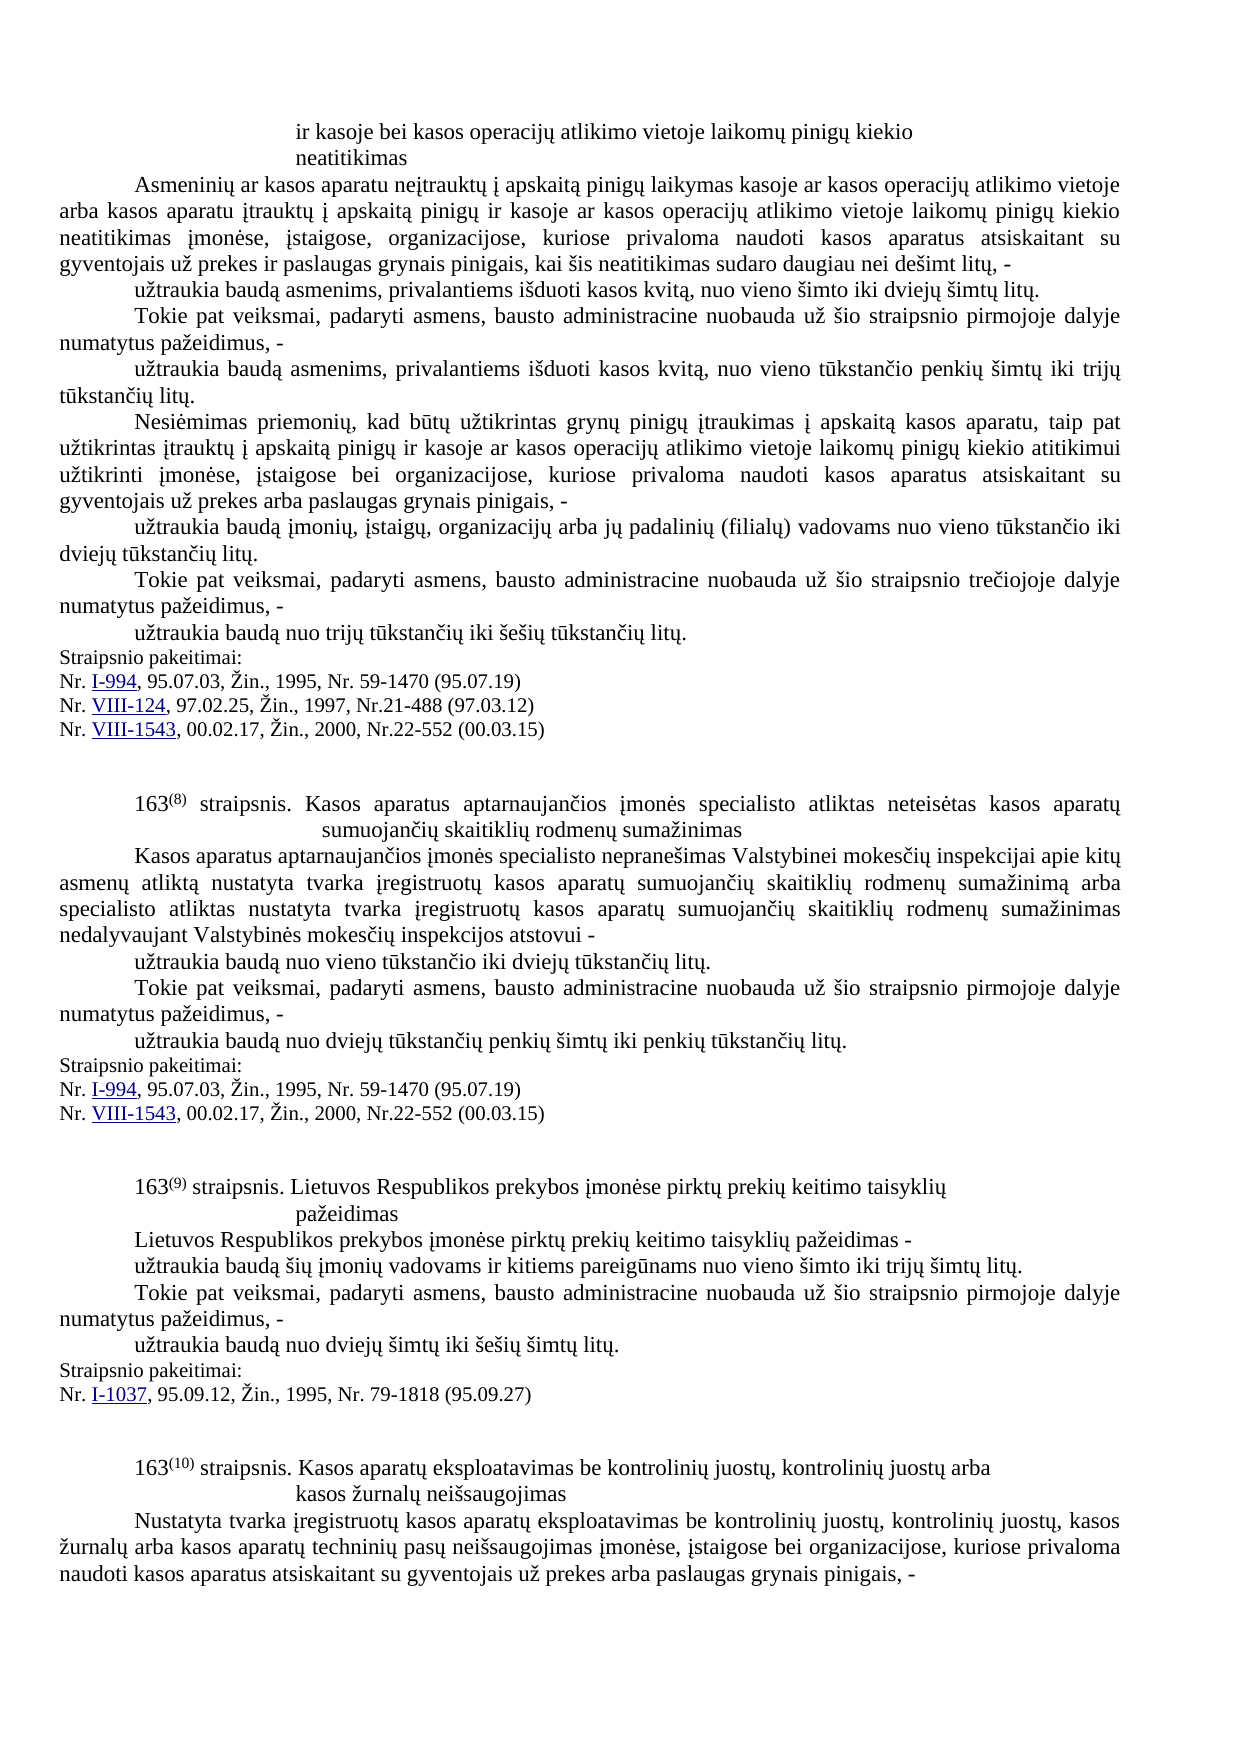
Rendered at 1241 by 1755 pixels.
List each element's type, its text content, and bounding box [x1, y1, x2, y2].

text užtraukia baudą nuo dviejų šimtų iki šešių šimtų litų. [59, 1332, 1122, 1358]
text Tokie pat veiksmai, padaryti asmens, bausto administracine nuobauda už šio straipsnio pirmojoje dalyje numatytus pažeidimus, - [59, 974, 1122, 1027]
text ir kasoje bei kasos operacijų atlikimo vietoje laikomų pinigų kiekio [295, 118, 1122, 144]
text Kasos aparatus aptarnaujančios įmonės specialisto nepranešimas Valstybinei mokesčių inspekcijai apie kitų asmenų atliktą nustatyta tvarka įregistruotų kasos aparatų sumuojančių skaitiklių rodmenų sumažinimą arba specialisto atliktas nustatyta tvarka įregistruotų kasos aparatų sumuojančių skaitiklių rodmenų sumažinimas nedalyvaujant Valstybinės mokesčių inspekcijos atstovui - [59, 842, 1122, 948]
text pažeidimas [59, 1200, 1122, 1226]
text užtraukia baudą šių įmonių vadovams ir kitiems pareigūnams nuo vieno šimto iki trijų šimtų litų. [59, 1252, 1122, 1279]
text kasos žurnalų neišsaugojimas [295, 1481, 1122, 1507]
text 163(8) straipsnis. Kasos aparatus aptarnaujančios įmonės specialisto atliktas neteisėtas kasos aparatų sumuojančių skaitiklių rodmenų sumažinimas [134, 789, 1122, 842]
text užtraukia baudą įmonių, įstaigų, organizacijų arba jų padalinių (filialų) vadovams nuo vieno tūkstančio iki dviejų tūkstančių litų. [59, 513, 1122, 566]
text Tokie pat veiksmai, padaryti asmens, bausto administracine nuobauda už šio straipsnio trečiojoje dalyje numatytus pažeidimus, - [59, 566, 1122, 619]
text Asmeninių ar kasos aparatu neįtrauktų į apskaitą pinigų laikymas kasoje ar kasos operacijų atlikimo vietoje arba kasos aparatu įtrauktų į apskaitą pinigų ir kasoje ar kasos operacijų atlikimo vietoje laikomų pinigų kiekio neatitikimas įmonėse, įstaigose, organizacijose, kuriose privaloma naudoti kasos aparatus atsiskaitant su gyventojais už prekes ir paslaugas grynais pinigais, kai šis neatitikimas sudaro daugiau nei dešimt litų, - [59, 171, 1122, 276]
text Lietuvos Respublikos prekybos įmonėse pirktų prekių keitimo taisyklių pažeidimas - [59, 1226, 1122, 1252]
text užtraukia baudą nuo dviejų tūkstančių penkių šimtų iki penkių tūkstančių litų. [59, 1027, 1122, 1053]
text 163(10) straipsnis. Kasos aparatų eksploatavimas be kontrolinių juostų, kontrolinių juostų arba [134, 1454, 1122, 1481]
text Nr. VIII-1543, 00.02.17, Žin., 2000, Nr.22-552 (00.03.15) [59, 717, 1122, 741]
text Nr. VIII-124, 97.02.25, Žin., 1997, Nr.21-488 (97.03.12) [59, 693, 1122, 717]
text Nr. VIII-1543, 00.02.17, Žin., 2000, Nr.22-552 (00.03.15) [59, 1101, 1122, 1125]
text Straipsnio pakeitimai: [59, 645, 1122, 669]
text Nr. I-1037, 95.09.12, Žin., 1995, Nr. 79-1818 (95.09.27) [59, 1382, 1122, 1406]
text 163(9) straipsnis. Lietuvos Respublikos prekybos įmonėse pirktų prekių keitimo taisyklių [59, 1173, 1122, 1200]
text užtraukia baudą nuo vieno tūkstančio iki dviejų tūkstančių litų. [59, 948, 1122, 974]
text Straipsnio pakeitimai: [59, 1358, 1122, 1382]
text Nustatyta tvarka įregistruotų kasos aparatų eksploatavimas be kontrolinių juostų, kontrolinių juostų, kasos žurnalų arba kasos aparatų techninių pasų neišsaugojimas įmonėse, įstaigose bei organizacijose, kuriose privaloma naudoti kasos aparatus atsiskaitant su gyventojais už prekes arba paslaugas grynais pinigais, - [59, 1507, 1122, 1586]
text Tokie pat veiksmai, padaryti asmens, bausto administracine nuobauda už šio straipsnio pirmojoje dalyje numatytus pažeidimus, - [59, 303, 1122, 355]
text Nr. I-994, 95.07.03, Žin., 1995, Nr. 59-1470 (95.07.19) [59, 669, 1122, 693]
text užtraukia baudą nuo trijų tūkstančių iki šešių tūkstančių litų. [59, 619, 1122, 645]
text Nesiėmimas priemonių, kad būtų užtikrintas grynų pinigų įtraukimas į apskaitą kasos aparatu, taip pat užtikrintas įtrauktų į apskaitą pinigų ir kasoje ar kasos operacijų atlikimo vietoje laikomų pinigų kiekio atitikimui užtikrinti įmonėse, įstaigose bei organizacijose, kuriose privaloma naudoti kasos aparatus atsiskaitant su gyventojais už prekes arba paslaugas grynais pinigais, - [59, 408, 1122, 513]
text Straipsnio pakeitimai: [59, 1053, 1122, 1077]
text užtraukia baudą asmenims, privalantiems išduoti kasos kvitą, nuo vieno tūkstančio penkių šimtų iki trijų tūkstančių litų. [59, 355, 1122, 408]
text Tokie pat veiksmai, padaryti asmens, bausto administracine nuobauda už šio straipsnio pirmojoje dalyje numatytus pažeidimus, - [59, 1279, 1122, 1332]
text neatitikimas [295, 144, 1122, 171]
text užtraukia baudą asmenims, privalantiems išduoti kasos kvitą, nuo vieno šimto iki dviejų šimtų litų. [59, 276, 1122, 303]
text Nr. I-994, 95.07.03, Žin., 1995, Nr. 59-1470 (95.07.19) [59, 1077, 1122, 1101]
